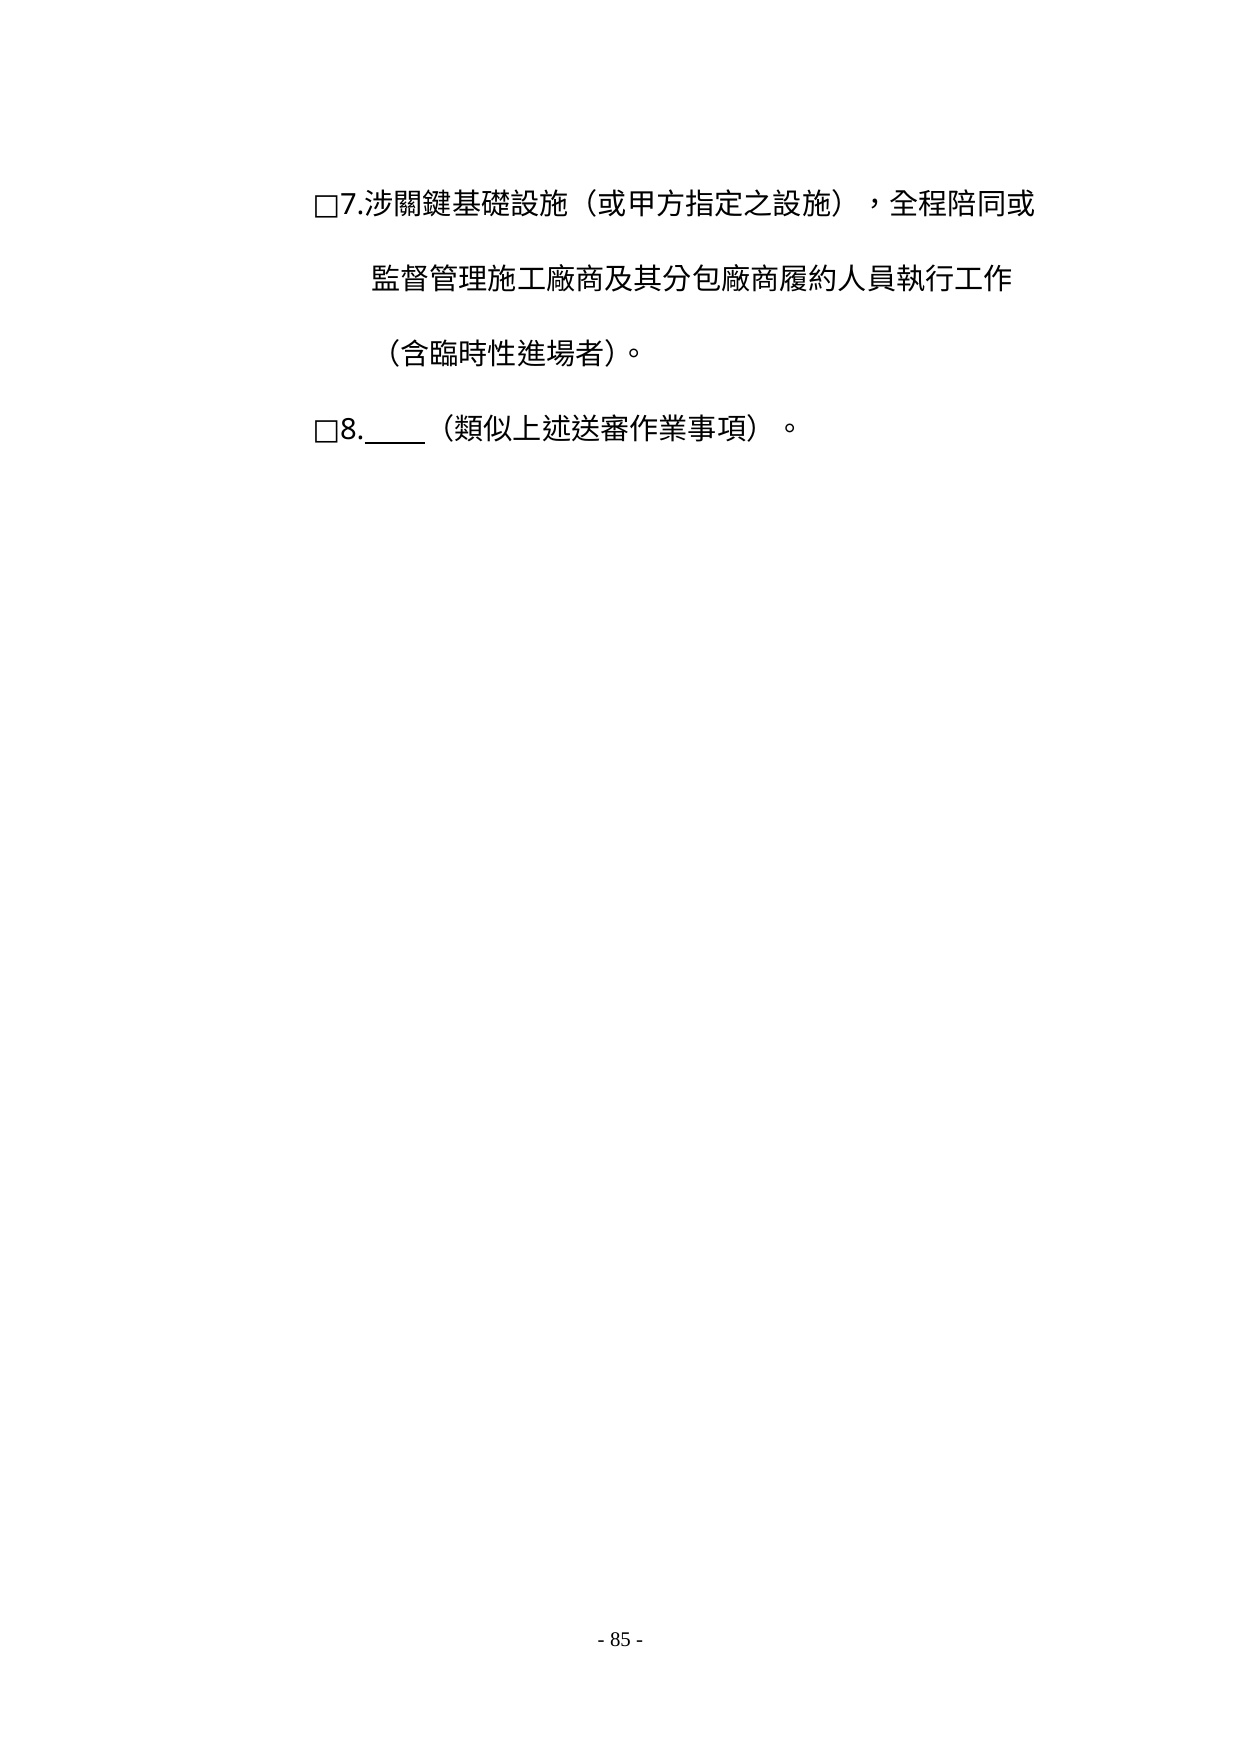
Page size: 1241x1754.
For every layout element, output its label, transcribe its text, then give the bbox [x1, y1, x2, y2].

text □7.涉關鍵基礎設施（或甲方指定之設施），全程陪同或監督管理施工廠商及其分包廠商履約人員執行工作（含臨時性進場者）。 [312, 164, 1053, 389]
text □8. （類似上述送審作業事項）。 [312, 389, 1053, 464]
